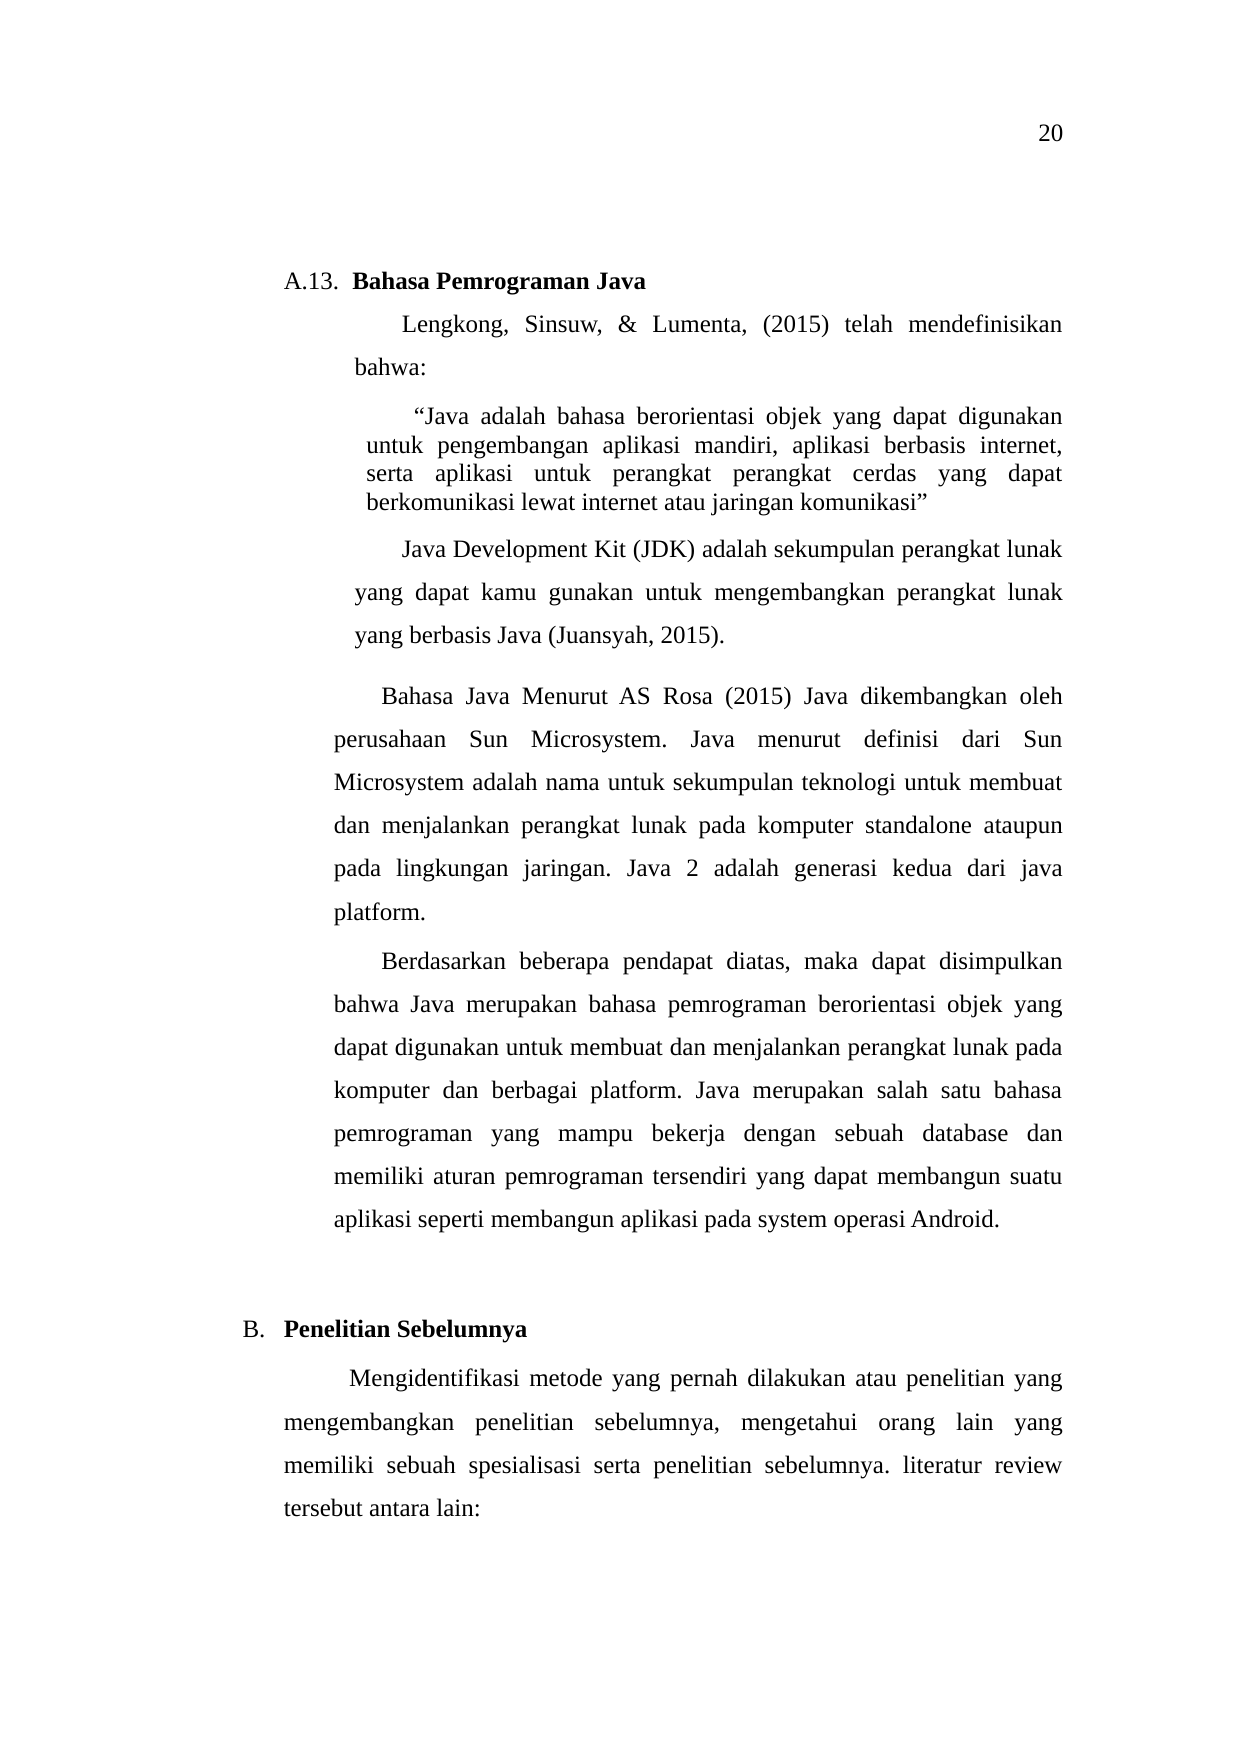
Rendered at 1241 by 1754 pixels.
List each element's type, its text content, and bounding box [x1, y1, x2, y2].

list Mengidentifikasi metode yang pernah dilakukan atau penelitian yang mengembangkan penelitian sebelumnya, mengetahui orang lain yang memiliki sebuah spesialisasi serta penelitian sebelumnya. literatur review tersebut antara lain: [283, 1363, 1063, 1522]
list Penelitian Sebelumnya [242, 1314, 1063, 1343]
text Lengkong, Sinsuw, & Lumenta, (2015) telah mendefinisikan bahwa: [354, 309, 1063, 381]
text “Java adalah bahasa berorientasi objek yang dapat digunakan untuk pengembangan aplikasi mandiri, aplikasi berbasis internet, serta aplikasi untuk perangkat perangkat cerdas yang dapat berkomunikasi lewat internet atau jaringan komunikasi” [366, 401, 1063, 516]
list Bahasa Pemrograman Java [266, 266, 1063, 294]
text Java Development Kit (JDK) adalah sekumpulan perangkat lunak yang dapat kamu gunakan untuk mengembangkan perangkat lunak yang berbasis Java (Juansyah, 2015). [354, 534, 1063, 649]
text Bahasa Java Menurut AS Rosa (2015) Java dikembangkan oleh perusahaan Sun Microsystem. Java menurut definisi dari Sun Microsystem adalah nama untuk sekumpulan teknologi untuk membuat dan menjalankan perangkat lunak pada komputer standalone ataupun pada lingkungan jaringan. Java 2 adalah generasi kedua dari java platform. [334, 681, 1063, 925]
text Berdasarkan beberapa pendapat diatas, maka dapat disimpulkan bahwa Java merupakan bahasa pemrograman berorientasi objek yang dapat digunakan untuk membuat dan menjalankan perangkat lunak pada komputer dan berbagai platform. Java merupakan salah satu bahasa pemrograman yang mampu bekerja dengan sebuah database dan memiliki aturan pemrograman tersendiri yang dapat membangun suatu aplikasi seperti membangun aplikasi pada system operasi Android. [334, 946, 1063, 1233]
